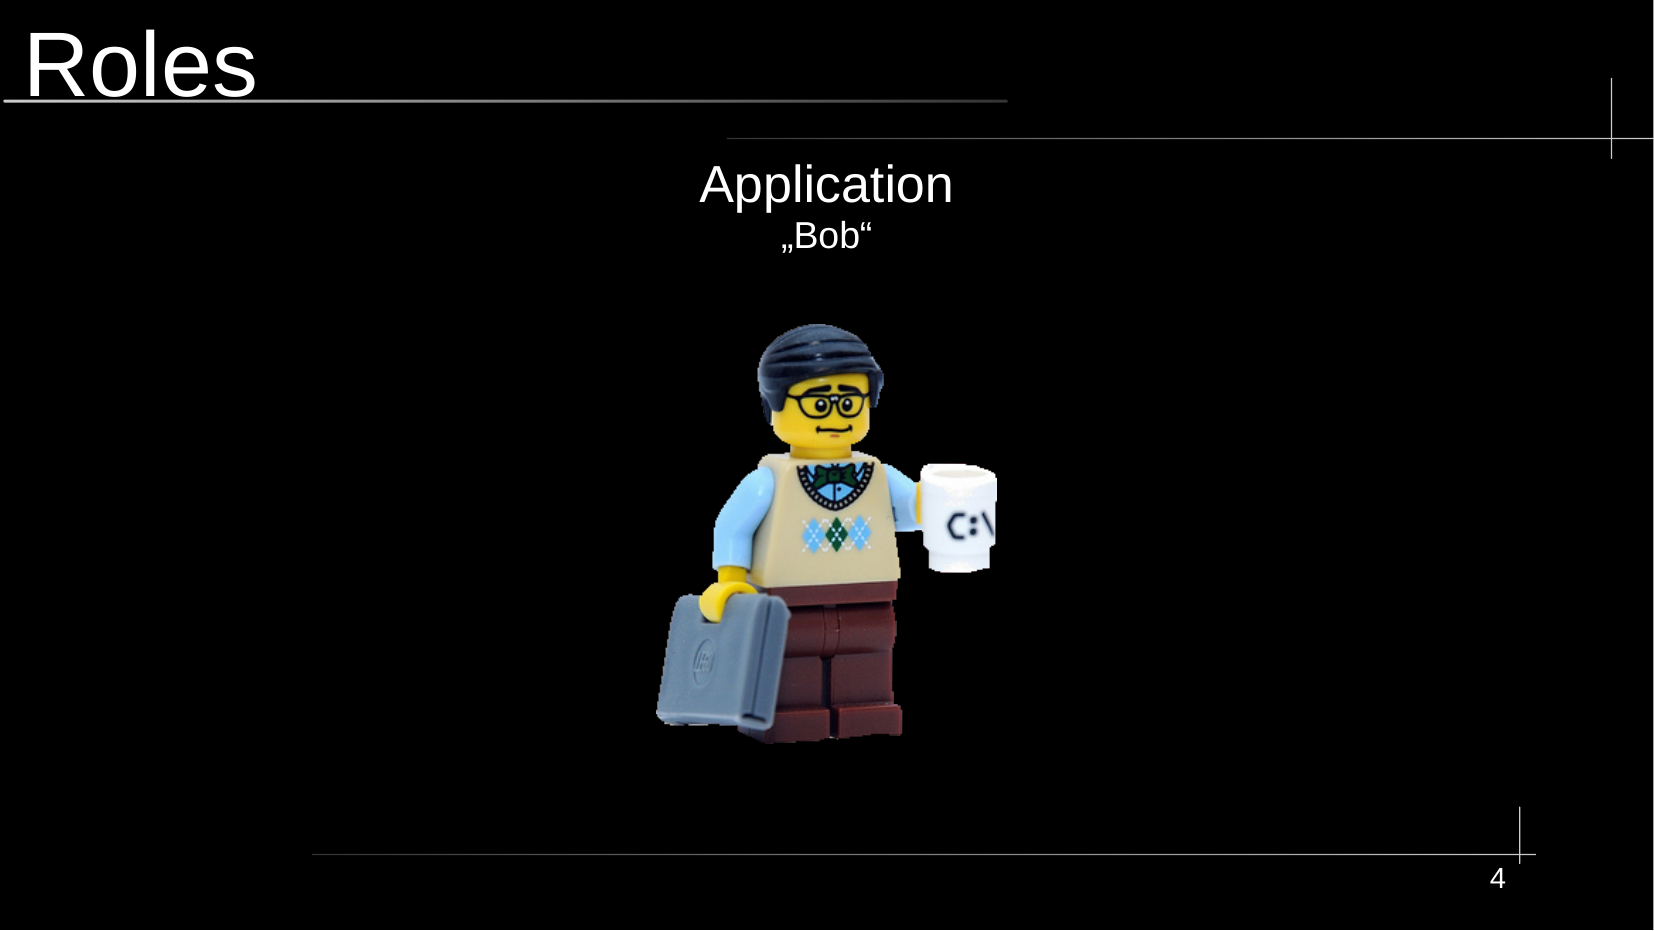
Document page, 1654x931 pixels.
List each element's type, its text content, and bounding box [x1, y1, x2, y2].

text_box Application [684, 147, 969, 221]
title Roles [23, 11, 1589, 119]
text_box „Bob“ [766, 206, 888, 264]
picture [656, 324, 997, 744]
